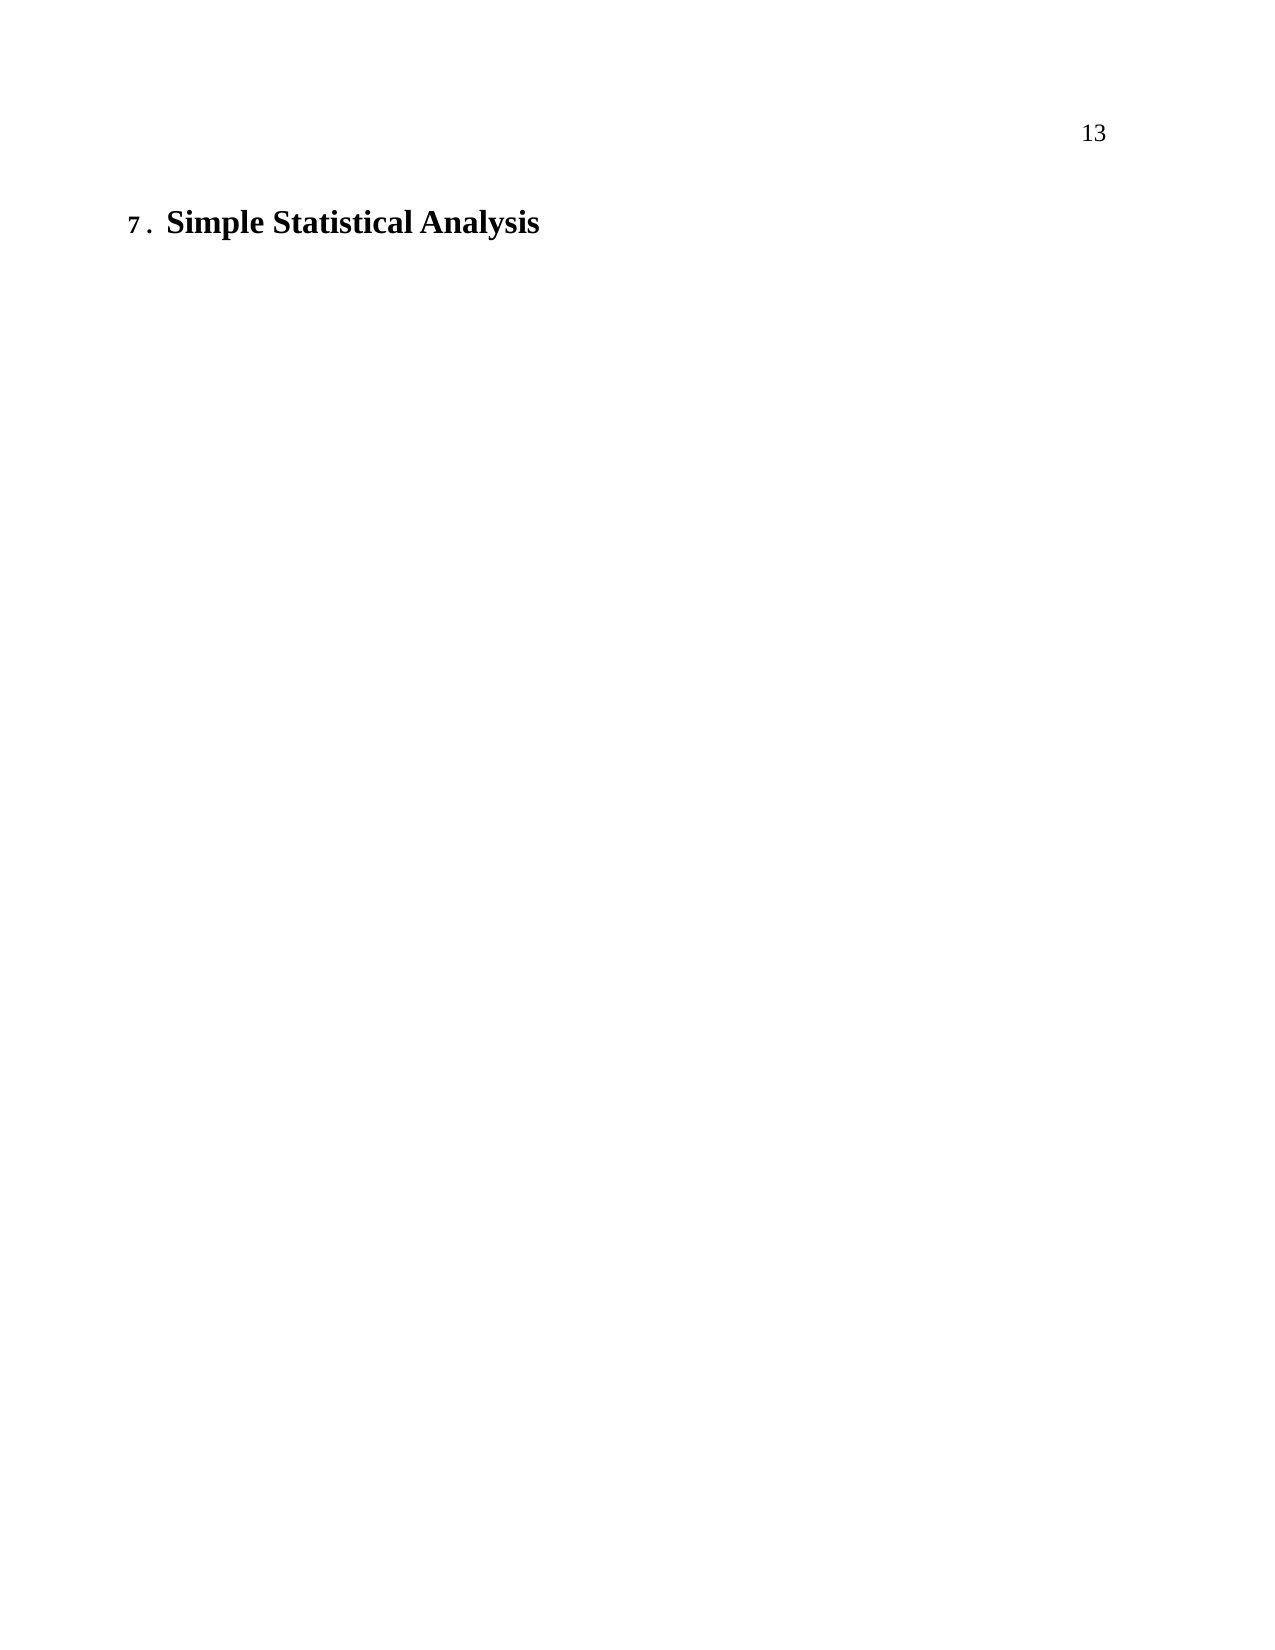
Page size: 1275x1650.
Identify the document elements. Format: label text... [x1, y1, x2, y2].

subtitle Simple Statistical Analysis [121, 202, 1158, 240]
